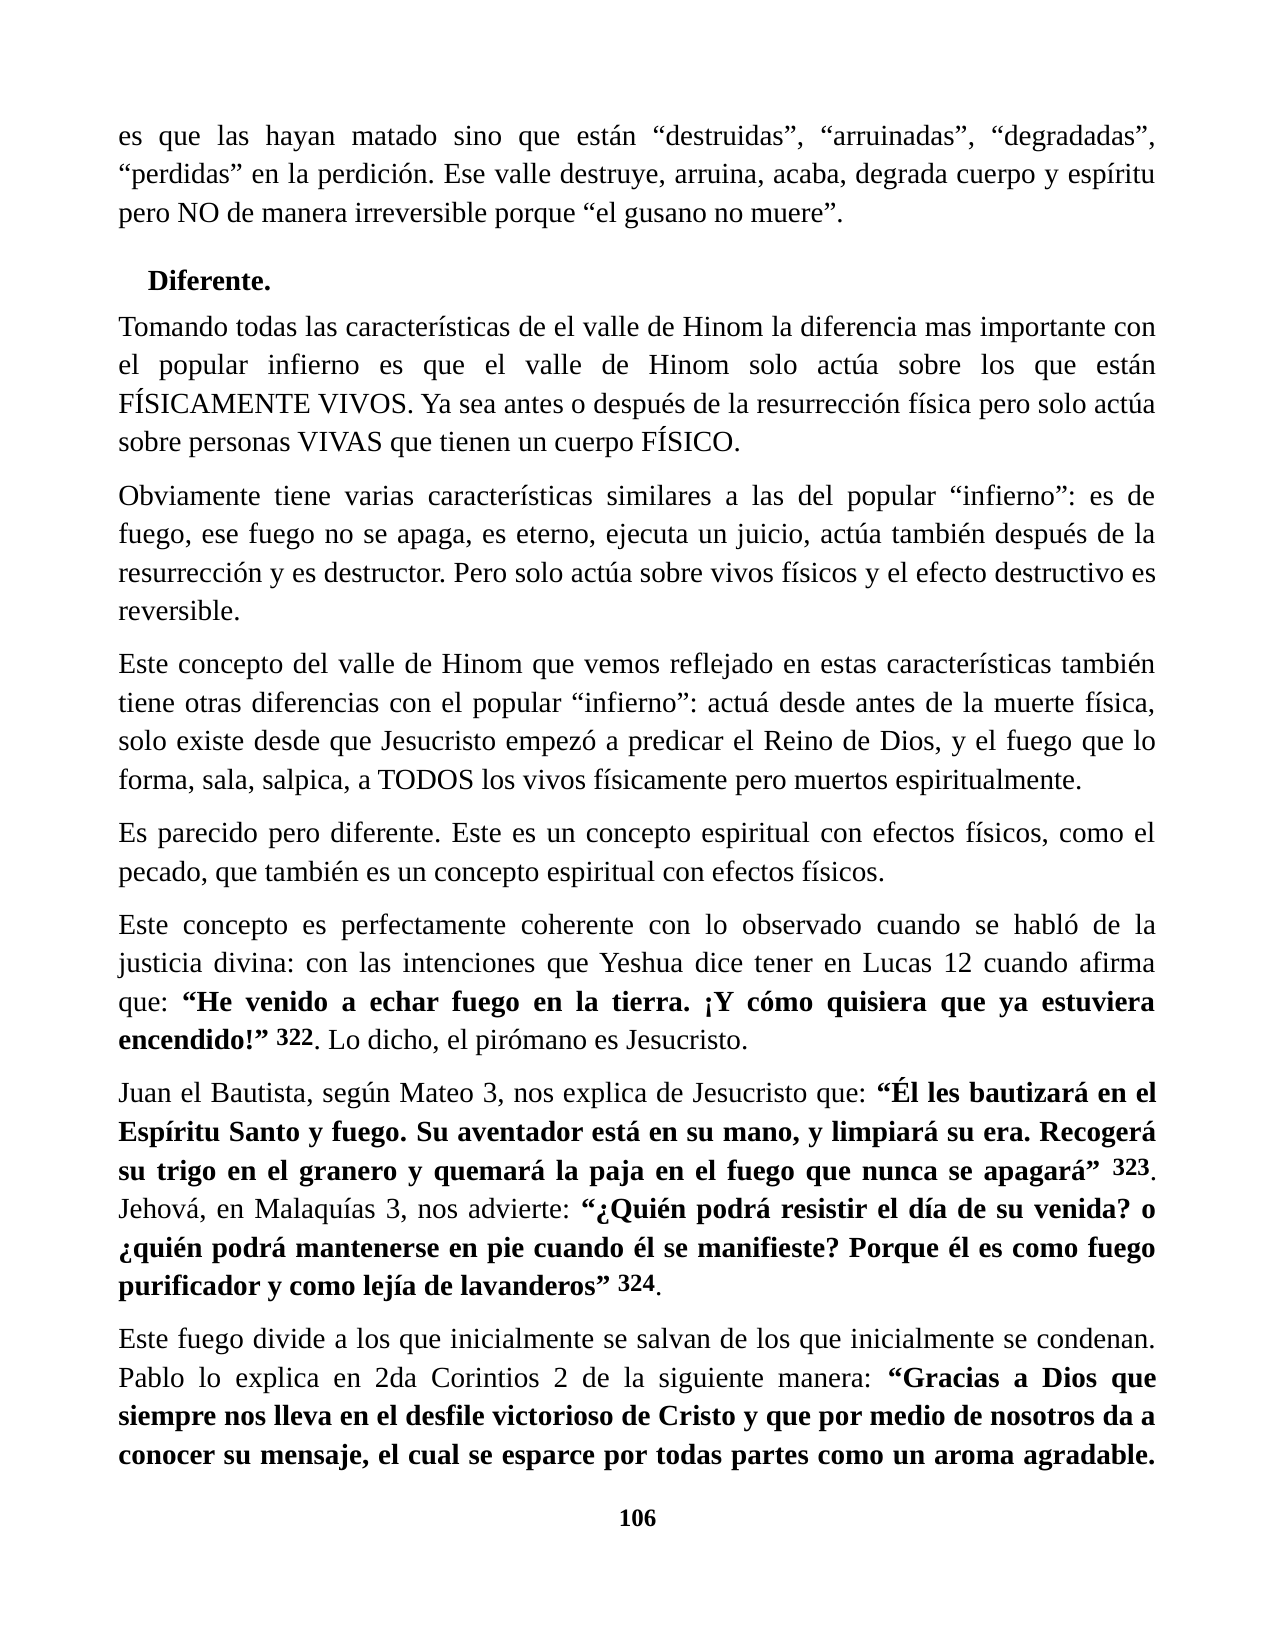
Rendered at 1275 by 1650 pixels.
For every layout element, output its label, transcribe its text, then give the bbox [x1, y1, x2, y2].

text Tomando todas las características de el valle de Hinom la diferencia mas importante con el popular infierno es que el valle de Hinom solo actúa sobre los que están FÍSICAMENTE VIVOS. Ya sea antes o después de la resurrección física pero solo actúa sobre personas VIVAS que tienen un cuerpo FÍSICO. [118, 309, 1157, 458]
text Es parecido pero diferente. Este es un concepto espiritual con efectos físicos, como el pecado, que también es un concepto espiritual con efectos físicos. [118, 815, 1157, 887]
text Juan el Bautista, según Mateo 3, nos explica de Jesucristo que: “Él les bautizará en el Espíritu Santo y fuego. Su aventador está en su mano, y limpiará su era. Recogerá su trigo en el granero y quemará la paja en el fuego que nunca se apagará” . Jehová, en Malaquías 3, nos advierte: “¿Quién podrá resistir el día de su venida? o ¿quién podrá mantenerse en pie cuando él se manifieste? Porque él es como fuego purificador y como lejía de lavanderos” . [118, 1076, 1157, 1302]
text Este fuego divide a los que inicialmente se salvan de los que inicialmente se condenan. Pablo lo explica en 2da Corintios 2 de la siguiente manera: “Gracias a Dios que siempre nos lleva en el desfile victorioso de Cristo y que por medio de nosotros da a conocer su mensaje, el cual se esparce por todas partes como un aroma agradable. [118, 1321, 1157, 1471]
text es que las hayan matado sino que están “destruidas”, “arruinadas”, “degradadas”, “perdidas” en la perdición. Ese valle destruye, arruina, acaba, degrada cuerpo y espíritu pero NO de manera irreversible porque “el gusano no muere”. [118, 118, 1157, 229]
text Este concepto es perfectamente coherente con lo observado cuando se habló de la justicia divina: con las intenciones que Yeshua dice tener en Lucas 12 cuando afirma que: “He venido a echar fuego en la tierra. ¡Y cómo quisiera que ya estuviera encendido!” . Lo dicho, el pirómano es Jesucristo. [118, 907, 1157, 1056]
subtitle Diferente. [148, 263, 1157, 296]
text Obviamente tiene varias características similares a las del popular “infierno”: es de fuego, ese fuego no se apaga, es eterno, ejecuta un juicio, actúa también después de la resurrección y es destructor. Pero solo actúa sobre vivos físicos y el efecto destructivo es reversible. [118, 478, 1157, 627]
text Este concepto del valle de Hinom que vemos reflejado en estas características también tiene otras diferencias con el popular “infierno”: actuá desde antes de la muerte física, solo existe desde que Jesucristo empezó a predicar el Reino de Dios, y el fuego que lo forma, sala, salpica, a TODOS los vivos físicamente pero muertos espiritualmente. [118, 646, 1157, 796]
